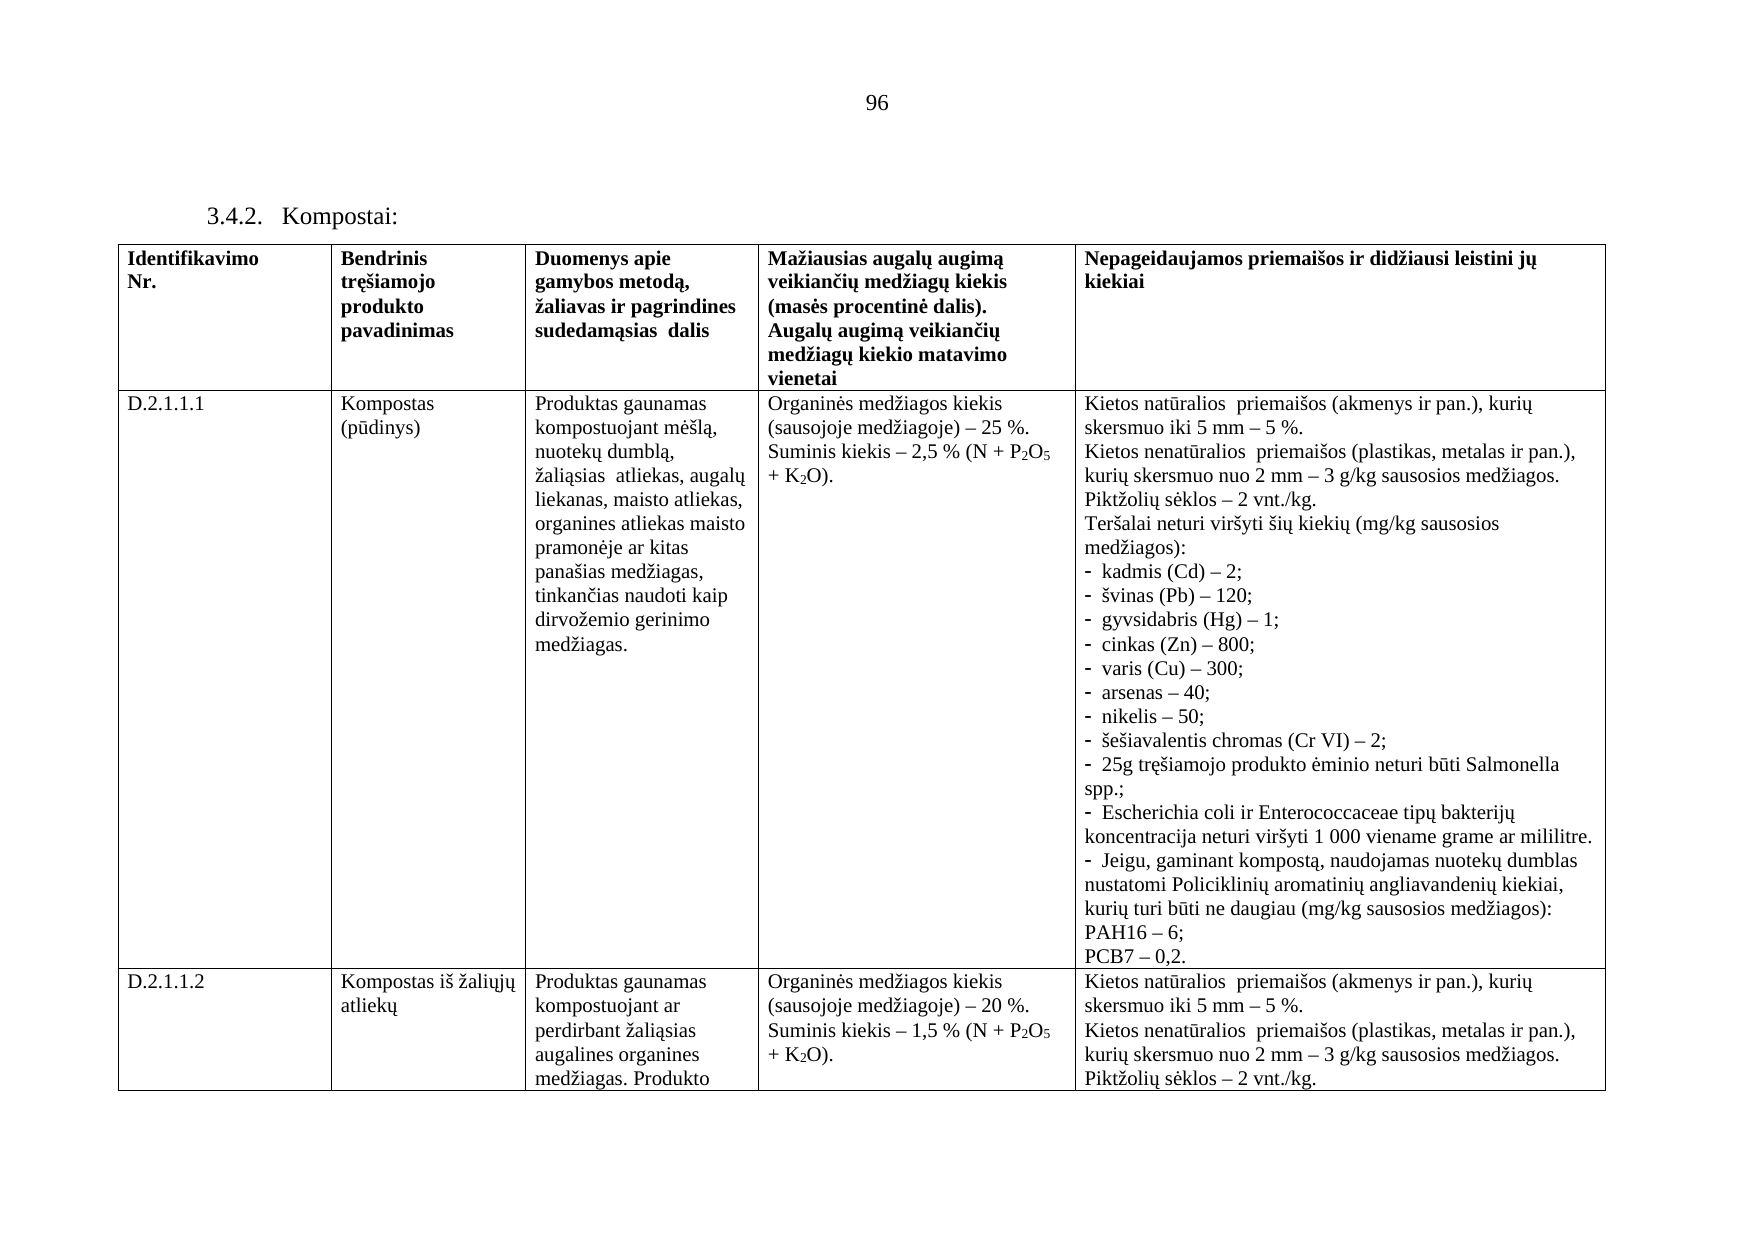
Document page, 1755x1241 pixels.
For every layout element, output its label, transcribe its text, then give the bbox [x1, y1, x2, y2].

table_header Bendrinis tręšiamojo produkto pavadinimas [332, 245, 525, 390]
table_cell D.2.1.1.2 [119, 969, 331, 1090]
table_header Identifikavimo Nr. [119, 245, 331, 390]
table_cell Organinės medžiagos kiekis (sausojoje medžiagoje) – 20 %. Suminis kiekis – 1,5 % (N + P2O5 + K2O). [759, 969, 1075, 1090]
table_cell Kietos natūralios priemaišos (akmenys ir pan.), kurių skersmuo iki 5 mm – 5 %. Kietos nenatūralios priemaišos (plastikas, metalas ir pan.), kurių skersmuo nuo 2 mm – 3 g/kg sausosios medžiagos. Piktžolių sėklos – 2 vnt./kg. [1076, 969, 1605, 1090]
table_cell Kompostas iš žaliųjų atliekų [332, 969, 525, 1090]
subtitle 3.4.2. Kompostai: [207, 201, 1636, 230]
table_header Nepageidaujamos priemaišos ir didžiausi leistini jų kiekiai [1076, 245, 1605, 390]
table_header Duomenys apie gamybos metodą, žaliavas ir pagrindines sudedamąsias dalis [526, 245, 758, 390]
table_cell Kompostas (pūdinys) [332, 391, 525, 968]
table_cell Kietos natūralios priemaišos (akmenys ir pan.), kurių skersmuo iki 5 mm – 5 %. Kietos nenatūralios priemaišos (plastikas, metalas ir pan.), kurių skersmuo nuo 2 mm – 3 g/kg sausosios medžiagos. Piktžolių sėklos – 2 vnt./kg. Teršalai neturi viršyti šių kiekių (mg/kg sausosios medžiagos): kadmis (Cd) – 2; švinas (Pb) – 120; gyvsidabris (Hg) – 1; cinkas (Zn) – 800; varis (Cu) – 300; arsenas – 40; nikelis – 50; šešiavalentis chromas (Cr VI) – 2; 25g tręšiamojo produkto ėminio neturi būti Salmonella spp.; Escherichia coli ir Enterococcaceae tipų bakterijų koncentracija neturi viršyti 1 000 viename grame ar mililitre. Jeigu, gaminant kompostą, naudojamas nuotekų dumblas nustatomi Policiklinių aromatinių angliavandenių kiekiai, kurių turi būti ne daugiau (mg/kg sausosios medžiagos): PAH16 – 6; PCB7 – 0,2. [1076, 391, 1605, 968]
table_cell Produktas gaunamas kompostuojant ar perdirbant žaliąsias augalines organines medžiagas. Produkto [526, 969, 758, 1090]
table_cell Organinės medžiagos kiekis (sausojoje medžiagoje) – 25 %. Suminis kiekis – 2,5 % (N + P2O5 + K2O). [759, 391, 1075, 968]
table_cell Produktas gaunamas kompostuojant mėšlą, nuotekų dumblą, žaliąsias atliekas, augalų liekanas, maisto atliekas, organines atliekas maisto pramonėje ar kitas panašias medžiagas, tinkančias naudoti kaip dirvožemio gerinimo medžiagas. [526, 391, 758, 968]
table_cell D.2.1.1.1 [119, 391, 331, 968]
table_header Mažiausias augalų augimą veikiančių medžiagų kiekis (masės procentinė dalis). Augalų augimą veikiančių medžiagų kiekio matavimo vienetai [759, 245, 1075, 390]
